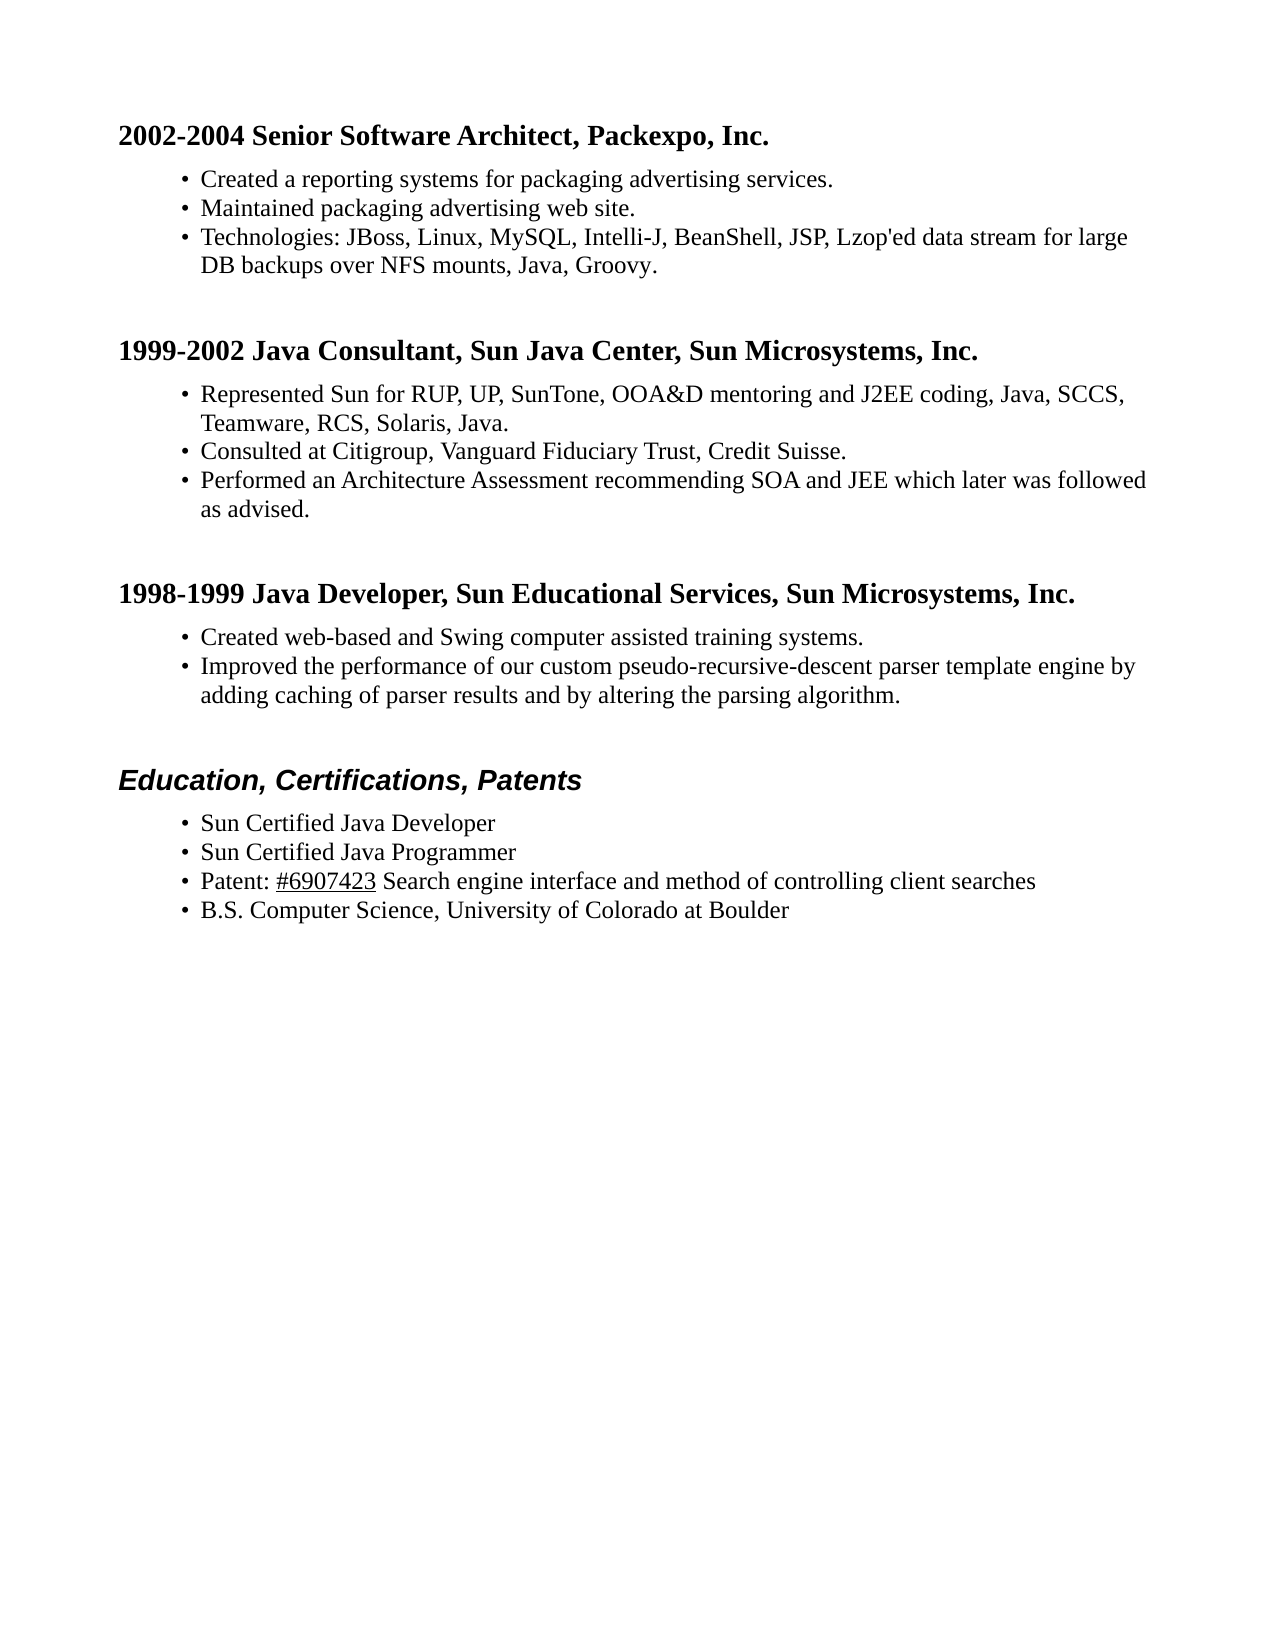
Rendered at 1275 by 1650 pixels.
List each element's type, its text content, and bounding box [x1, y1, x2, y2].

list Technologies: JBoss, Linux, MySQL, Intelli-J, BeanShell, JSP, Lzop'ed data stream for large DB backups over NFS mounts, Java, Groovy. [181, 222, 1157, 279]
list Represented Sun for RUP, UP, SunTone, OOA&D mentoring and J2EE coding, Java, SCCS, Teamware, RCS, Solaris, Java. [181, 379, 1157, 436]
list Sun Certified Java Programmer [200, 837, 1157, 866]
list Created web-based and Swing computer assisted training systems. [181, 622, 1157, 651]
list Performed an Architecture Assessment recommending SOA and JEE which later was followed as advised. [181, 465, 1157, 523]
subtitle 2002-2004 Senior Software Architect, Packexpo, Inc. [118, 118, 1157, 152]
list Sun Certified Java Developer [181, 808, 1157, 837]
list Maintained packaging advertising web site. [200, 193, 1157, 222]
list Improved the performance of our custom pseudo-recursive-descent parser template engine by adding caching of parser results and by altering the parsing algorithm. [181, 651, 1157, 709]
list Patent: #6907423 Search engine interface and method of controlling client searches [200, 866, 1157, 895]
subtitle 1998-1999 Java Developer, Sun Educational Services, Sun Microsystems, Inc. [118, 576, 1157, 610]
list Consulted at Citigroup, Vanguard Fiduciary Trust, Credit Suisse. [200, 436, 1157, 465]
subtitle 1999-2002 Java Consultant, Sun Java Center, Sun Microsystems, Inc. [118, 333, 1157, 366]
list Created a reporting systems for packaging advertising services. [200, 164, 1157, 193]
list B.S. Computer Science, University of Colorado at Boulder [200, 895, 1157, 923]
subtitle Education, Certifications, Patents [118, 762, 1157, 796]
